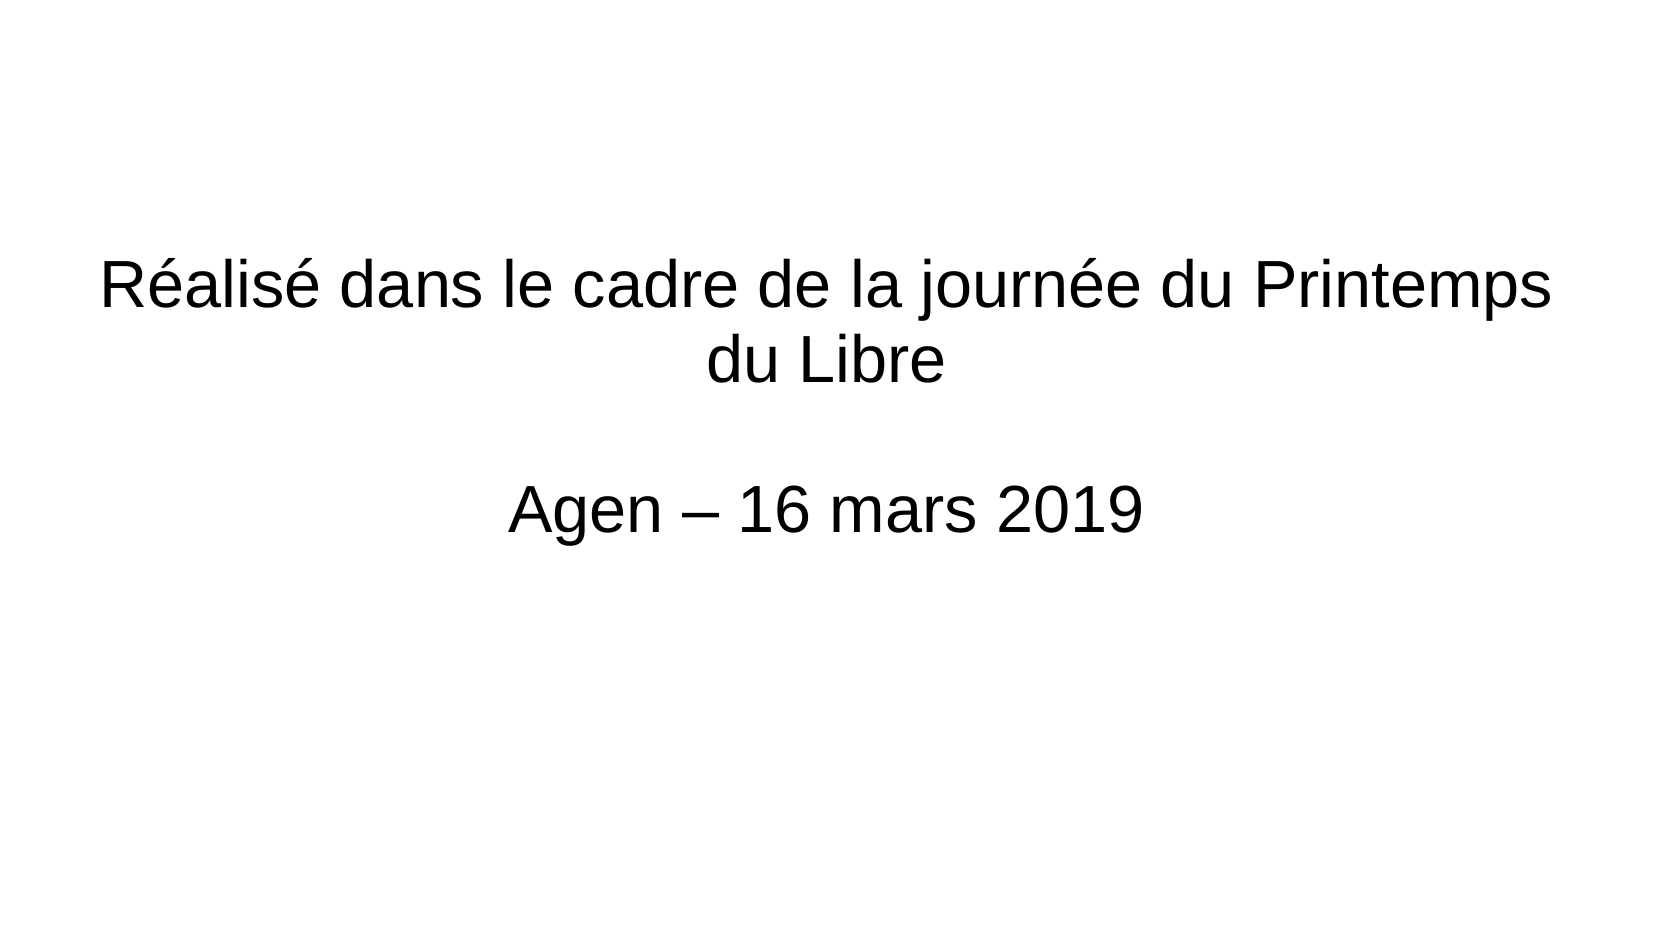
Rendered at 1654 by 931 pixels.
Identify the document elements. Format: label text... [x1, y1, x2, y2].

subtitle Réalisé dans le cadre de la journée du Printemps du Libre Agen – 16 mars 2019 [82, 37, 1571, 757]
